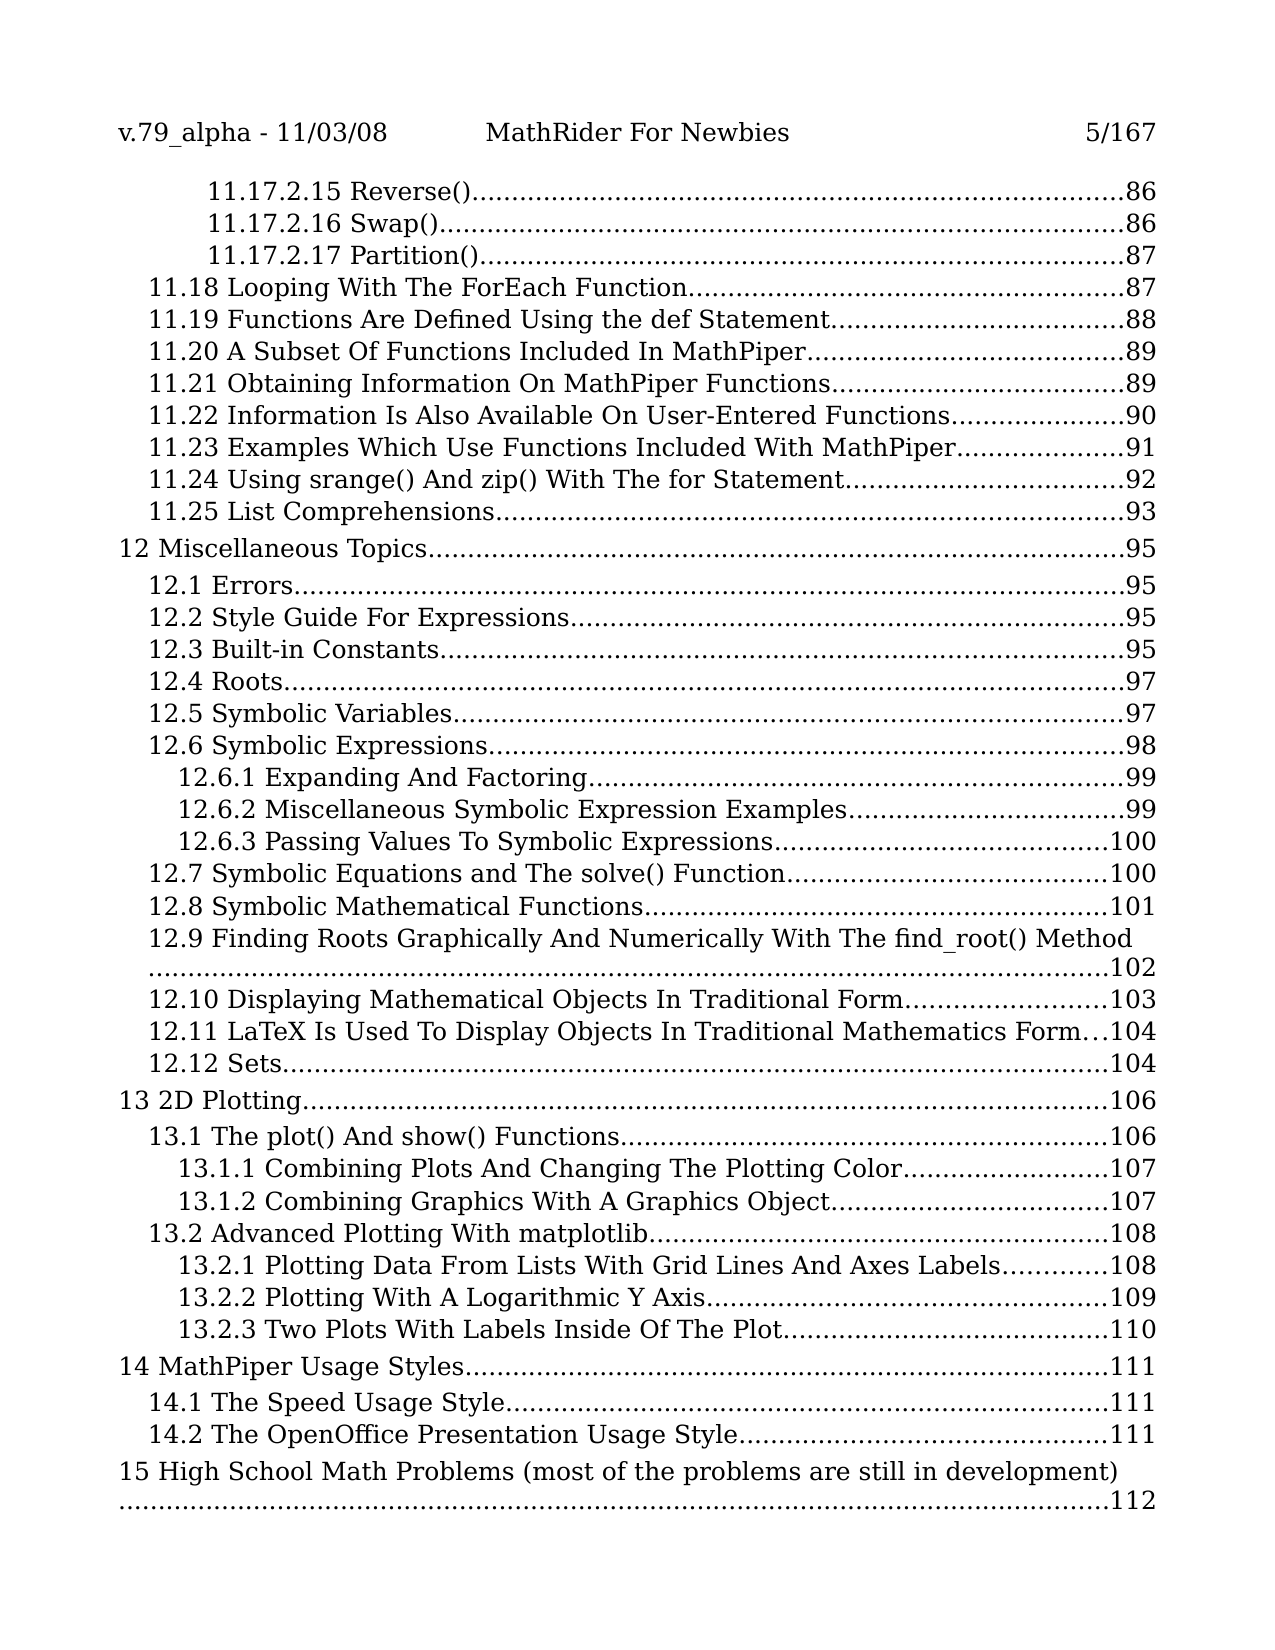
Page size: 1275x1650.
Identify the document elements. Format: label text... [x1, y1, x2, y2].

text 11.18 Looping With The ForEach Function 87 [148, 273, 1157, 302]
text 11.22 Information Is Also Available On User-Entered Functions 90 [148, 401, 1157, 431]
text 12.2 Style Guide For Expressions 95 [148, 603, 1157, 632]
text 12.11 LaTeX Is Used To Display Objects In Traditional Mathematics Form 104 [148, 1017, 1157, 1046]
text 12.3 Built-in Constants 95 [148, 635, 1157, 664]
text 12.7 Symbolic Equations and The solve() Function 100 [148, 860, 1157, 889]
text 12 Miscellaneous Topics 95 [118, 534, 1157, 563]
text 13.2.2 Plotting With A Logarithmic Y Axis 109 [177, 1283, 1157, 1312]
text 13.2.3 Two Plots With Labels Inside Of The Plot 110 [177, 1315, 1157, 1344]
text 12.12 Sets 104 [148, 1049, 1157, 1078]
text 11.24 Using srange() And zip() With The for Statement 92 [148, 466, 1157, 495]
text 15 High School Math Problems (most of the problems are still in development) 112 [118, 1457, 1157, 1516]
text 12.1 Errors 95 [148, 571, 1157, 600]
text 11.23 Examples Which Use Functions Included With MathPiper 91 [148, 433, 1157, 463]
text 11.25 List Comprehensions 93 [148, 498, 1157, 527]
text 11.17.2.16 Swap() 86 [207, 209, 1157, 238]
text 13.1.2 Combining Graphics With A Graphics Object 107 [177, 1187, 1157, 1216]
text 13.2 Advanced Plotting With matplotlib 108 [148, 1219, 1157, 1248]
text 12.10 Displaying Mathematical Objects In Traditional Form 103 [148, 985, 1157, 1014]
text 12.6.3 Passing Values To Symbolic Expressions 100 [177, 828, 1157, 857]
text 12.6.1 Expanding And Factoring 99 [177, 763, 1157, 793]
text 13.2.1 Plotting Data From Lists With Grid Lines And Axes Labels 108 [177, 1251, 1157, 1280]
text 11.17.2.15 Reverse() 86 [207, 177, 1157, 206]
text 14.1 The Speed Usage Style 111 [148, 1388, 1157, 1418]
text 12.6 Symbolic Expressions 98 [148, 731, 1157, 761]
text 11.17.2.17 Partition() 87 [207, 241, 1157, 270]
text 12.8 Symbolic Mathematical Functions 101 [148, 892, 1157, 921]
text 13.1 The plot() And show() Functions 106 [148, 1123, 1157, 1152]
text 12.9 Finding Roots Graphically And Numerically With The find_root() Method 102 [148, 924, 1157, 982]
text 11.20 A Subset Of Functions Included In MathPiper 89 [148, 337, 1157, 366]
text 11.21 Obtaining Information On MathPiper Functions 89 [148, 369, 1157, 398]
text 12.6.2 Miscellaneous Symbolic Expression Examples 99 [177, 796, 1157, 825]
text 14.2 The OpenOffice Presentation Usage Style 111 [148, 1421, 1157, 1450]
text 14 MathPiper Usage Styles 111 [118, 1352, 1157, 1381]
text 13.1.1 Combining Plots And Changing The Plotting Color 107 [177, 1155, 1157, 1184]
text 12.4 Roots 97 [148, 667, 1157, 696]
text 13 2D Plotting 106 [118, 1086, 1157, 1115]
text 11.19 Functions Are Defined Using the def Statement 88 [148, 305, 1157, 334]
text 12.5 Symbolic Variables 97 [148, 699, 1157, 728]
